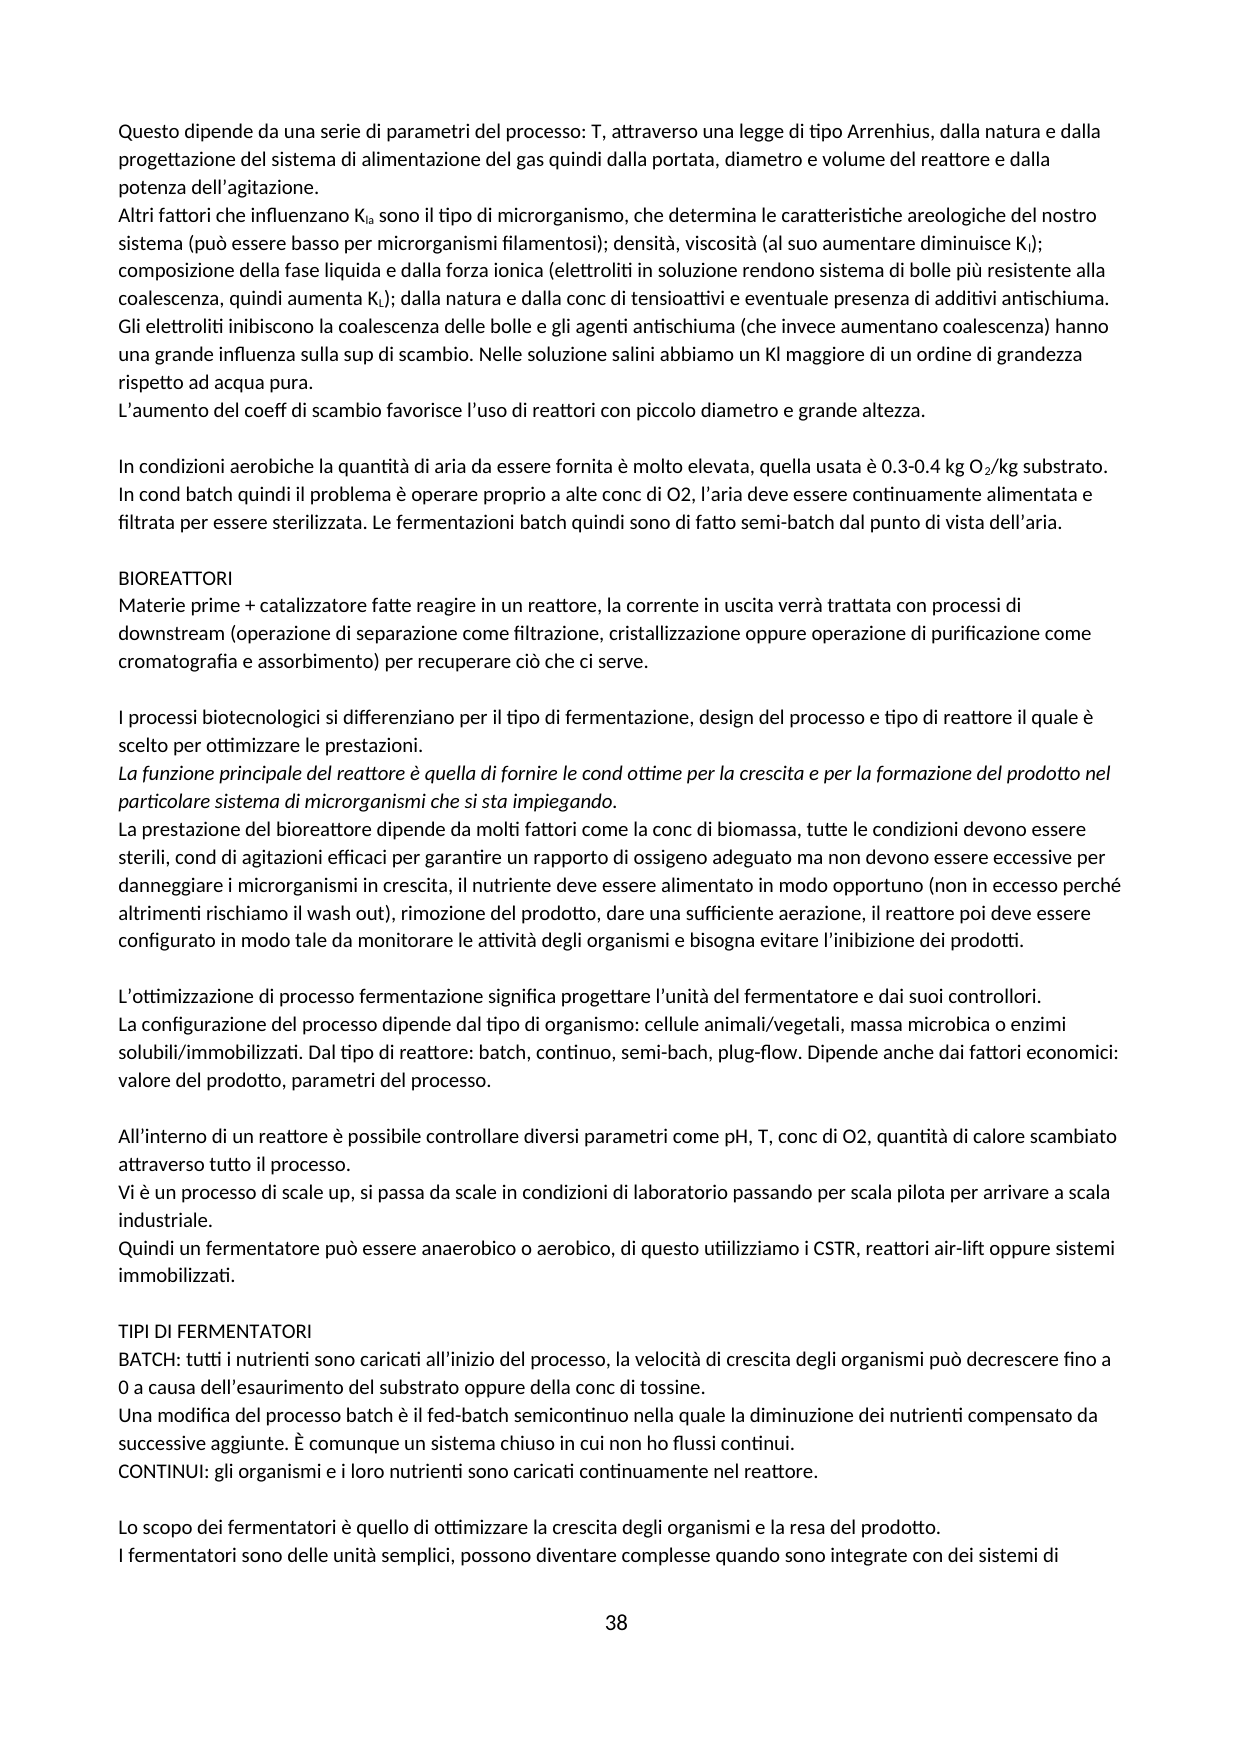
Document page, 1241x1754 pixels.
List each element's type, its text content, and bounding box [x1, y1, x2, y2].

text L’ottimizzazione di processo fermentazione significa progettare l’unità del fermentatore e dai suoi controllori. La configurazione del processo dipende dal tipo di organismo: cellule animali/vegetali, massa microbica o enzimi solubili/immobilizzati. Dal tipo di reattore: batch, continuo, semi-bach, plug-flow. Dipende anche dai fattori economici: valore del prodotto, parametri del processo. All’interno di un reattore è possibile controllare diversi parametri come pH, T, conc di O2, quantità di calore scambiato attraverso tutto il processo. Vi è un processo di scale up, si passa da scale in condizioni di laboratorio passando per scala pilota per arrivare a scala industriale. Quindi un fermentatore può essere anaerobico o aerobico, di questo utiilizziamo i CSTR, reattori air-lift oppure sistemi immobilizzati. TIPI DI FERMENTATORI BATCH: tutti i nutrienti sono caricati all’inizio del processo, la velocità di crescita degli organismi può decrescere fino a 0 a causa dell’esaurimento del substrato oppure della conc di tossine. Una modifica del processo batch è il fed-batch semicontinuo nella quale la diminuzione dei nutrienti compensato da successive aggiunte. È comunque un sistema chiuso in cui non ho flussi continui. CONTINUI: gli organismi e i loro nutrienti sono caricati continuamente nel reattore. Lo scopo dei fermentatori è quello di ottimizzare la crescita degli organismi e la resa del prodotto. I fermentatori sono delle unità semplici, possono diventare complesse quando sono integrate con dei sistemi di [118, 956, 1124, 1567]
text Questo dipende da una serie di parametri del processo: T, attraverso una legge di tipo Arrenhius, dalla natura e dalla progettazione del sistema di alimentazione del gas quindi dalla portata, diametro e volume del reattore e dalla potenza dell’agitazione. Altri fattori che influenzano Kla sono il tipo di microrganismo, che determina le caratteristiche areologiche del nostro sistema (può essere basso per microrganismi filamentosi); densità, viscosità (al suo aumentare diminuisce Kl); composizione della fase liquida e dalla forza ionica (elettroliti in soluzione rendono sistema di bolle più resistente alla coalescenza, quindi aumenta KL); dalla natura e dalla conc di tensioattivi e eventuale presenza di additivi antischiuma. Gli elettroliti inibiscono la coalescenza delle bolle e gli agenti antischiuma (che invece aumentano coalescenza) hanno una grande influenza sulla sup di scambio. Nelle soluzione salini abbiamo un Kl maggiore di un ordine di grandezza rispetto ad acqua pura. L’aumento del coeff di scambio favorisce l’uso di reattori con piccolo diametro e grande altezza. In condizioni aerobiche la quantità di aria da essere fornita è molto elevata, quella usata è 0.3-0.4 kg O2/kg substrato. In cond batch quindi il problema è operare proprio a alte conc di O2, l’aria deve essere continuamente alimentata e filtrata per essere sterilizzata. Le fermentazioni batch quindi sono di fatto semi-batch dal punto di vista dell’aria. BIOREATTORI Materie prime + catalizzatore fatte reagire in un reattore, la corrente in uscita verrà trattata con processi di downstream (operazione di separazione come filtrazione, cristallizzazione oppure operazione di purificazione come cromatografia e assorbimento) per recuperare ciò che ci serve. I processi biotecnologici si differenziano per il tipo di fermentazione, design del processo e tipo di reattore il quale è scelto per ottimizzare le prestazioni. La funzione principale del reattore è quella di fornire le cond ottime per la crescita e per la formazione del prodotto nel particolare sistema di microrganismi che si sta impiegando. La prestazione del bioreattore dipende da molti fattori come la conc di biomassa, tutte le condizioni devono essere sterili, cond di agitazioni efficaci per garantire un rapporto di ossigeno adeguato ma non devono essere eccessive per danneggiare i microrganismi in crescita, il nutriente deve essere alimentato in modo opportuno (non in eccesso perché altrimenti rischiamo il wash out), rimozione del prodotto, dare una sufficiente aerazione, il reattore poi deve essere configurato in modo tale da monitorare le attività degli organismi e bisogna evitare l’inibizione dei prodotti. [118, 118, 1124, 953]
